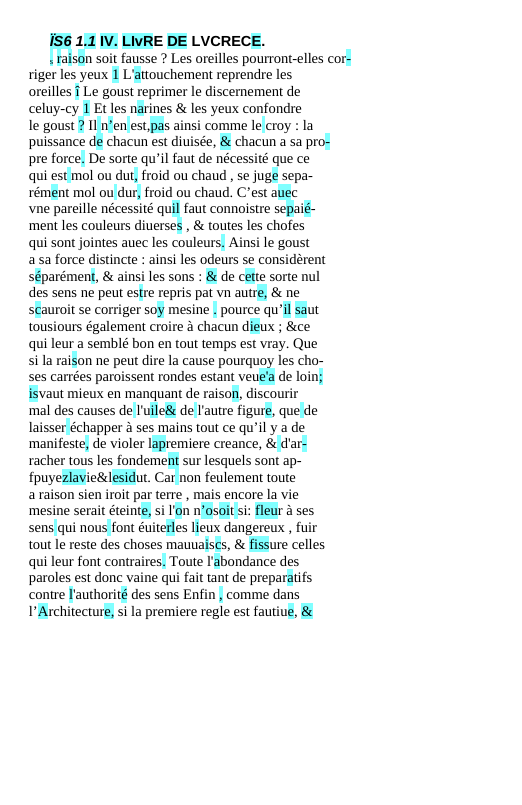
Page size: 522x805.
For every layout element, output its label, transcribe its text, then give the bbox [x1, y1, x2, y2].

text s raison soit fausse ? Les oreilles pourront-elles cor- riger les yeux 1 L'attouchement reprendre les oreilles î Le goust reprimer le discernement de celuy-cy 1 Et les narines & les yeux confondre le goust ? Il n’en est,pas ainsi comme le croy : la puissance de chacun est diuisée, & chacun a sa pro- pre force. De sorte qu’il faut de nécessité que ce qui est mol ou dut, froid ou chaud , se juge sepa- rément mol ou dur, froid ou chaud. C’est auec vne pareille nécessité quil faut connoistre sepaié- ment les couleurs diuerses , & toutes les chofes qui sont jointes auec les couleurs. Ainsi le goust a sa force distincte : ainsi les odeurs se considèrent séparément, & ainsi les sons : & de cette sorte nul des sens ne peut estre repris pat vn autre, & ne scauroit se corriger soy mesine . pource qu’il saut tousiours également croire à chacun dieux ; &ce qui leur a semblé bon en tout temps est vray. Que si la raison ne peut dire la cause pourquoy les cho- ses carrées paroissent rondes estant veue'a de loin; isvaut mieux en manquant de raison, discourir mal des causes de l'uile& de l'autre figure, que de laisser échapper à ses mains tout ce qu’il y a de manifeste, de violer lapremiere creance, & d'ar- racher tous les fondement sur lesquels sont ap- fpuyezlavie&lesidut. Car non feulement toute a raison sien iroit par terre , mais encore la vie mesine serait éteinte, si l'on n’osoit si: fleur à ses sens qui nous font éuiterles lieux dangereux , fuir tout le reste des choses mauuaiscs, & fissure celles qui leur font contraires. Toute l'abondance des paroles est donc vaine qui fait tant de preparatifs contre l'authorité des sens Enfin , comme dans l’Architecture, si la premiere regle est fautiue, & [29, 49, 412, 619]
text ÏS6 1.1 IV. LIvRE DE LVCRECE. [29, 33, 412, 49]
